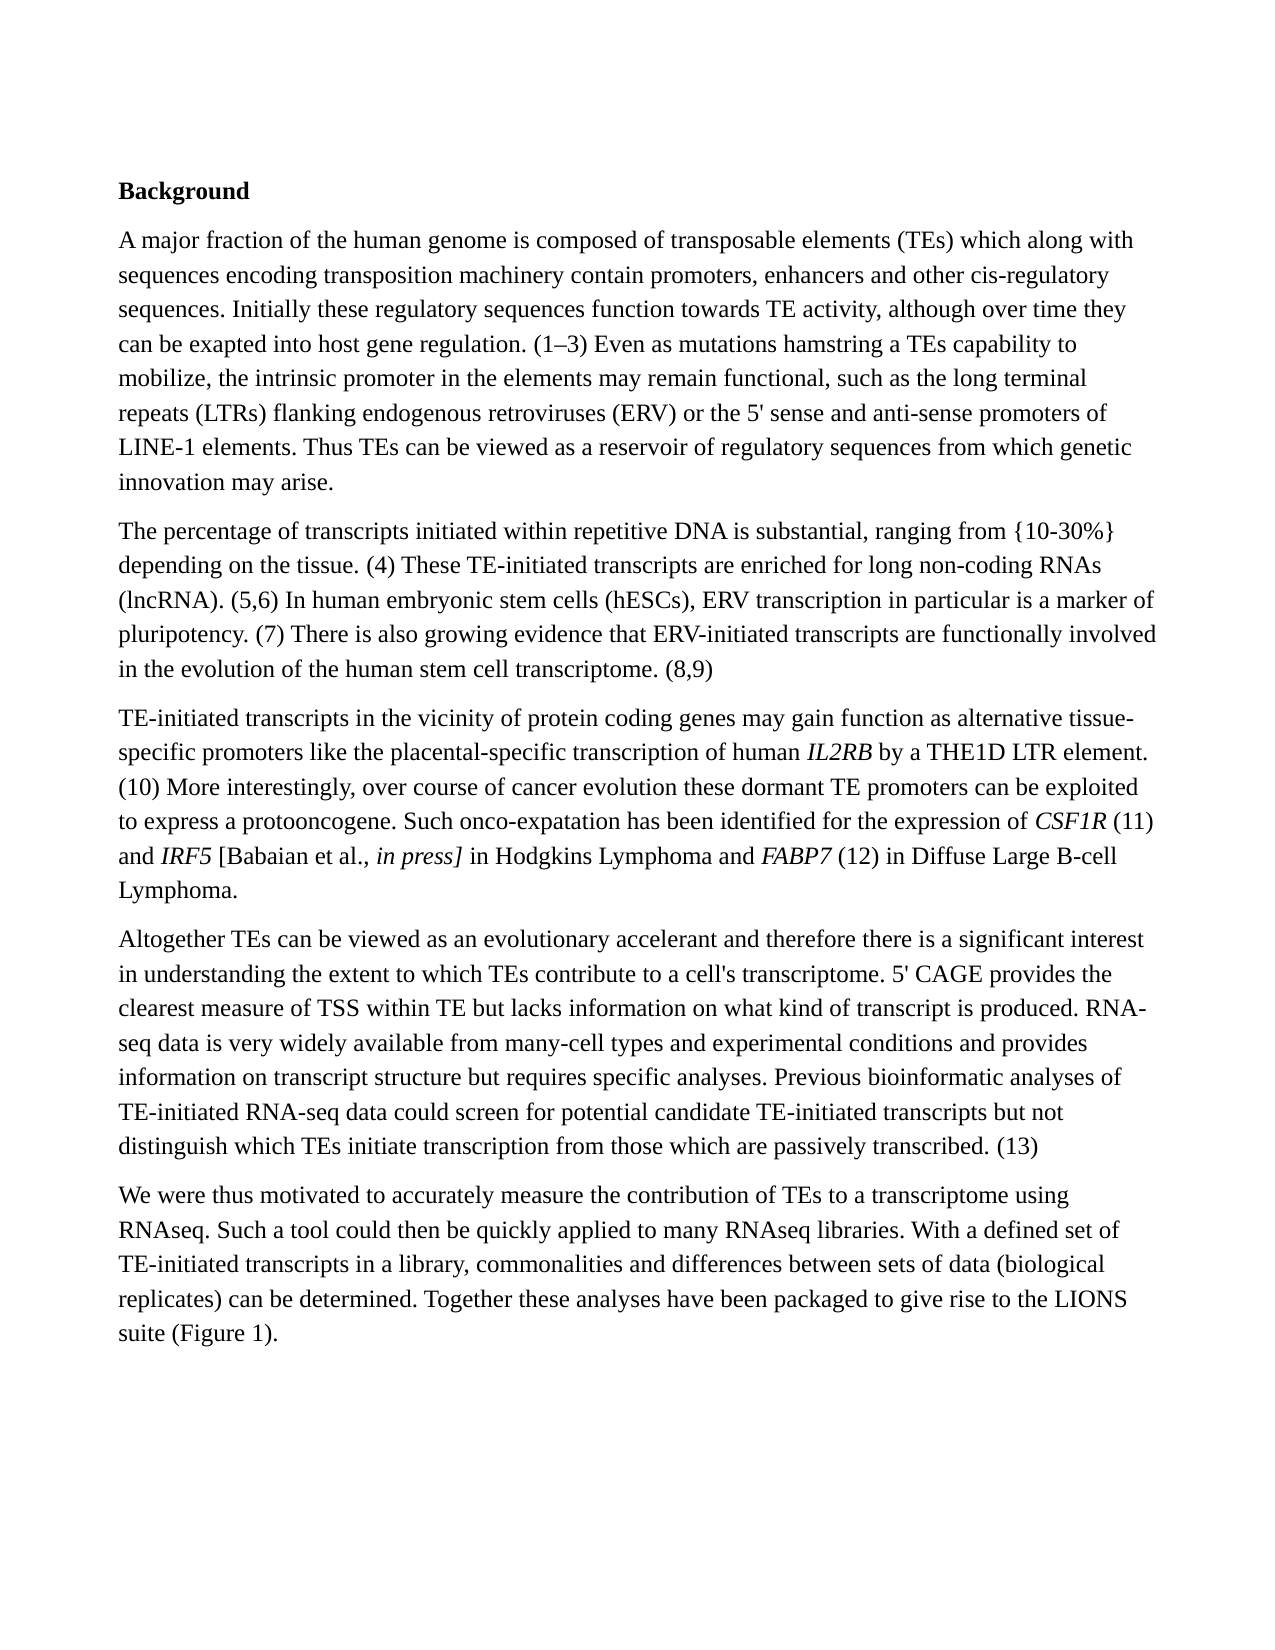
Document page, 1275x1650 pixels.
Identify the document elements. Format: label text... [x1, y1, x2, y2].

text The percentage of transcripts initiated within repetitive DNA is substantial, ranging from {10-30%} depending on the tissue. (4) These TE-initiated transcripts are enriched for long non-coding RNAs (lncRNA). (5,6) In human embryonic stem cells (hESCs), ERV transcription in particular is a marker of pluripotency. (7) There is also growing evidence that ERV-initiated transcripts are functionally involved in the evolution of the human stem cell transcriptome. (8,9) [118, 516, 1157, 682]
text We were thus motivated to accurately measure the contribution of TEs to a transcriptome using RNAseq. Such a tool could then be quickly applied to many RNAseq libraries. With a defined set of TE-initiated transcripts in a library, commonalities and differences between sets of data (biological replicates) can be determined. Together these analyses have been packaged to give rise to the LIONS suite (Figure 1). [118, 1180, 1157, 1347]
text TE-initiated transcripts in the vicinity of protein coding genes may gain function as alternative tissue-specific promoters like the placental-specific transcription of human IL2RB by a THE1D LTR element. (10) More interestingly, over course of cancer evolution these dormant TE promoters can be exploited to express a protooncogene. Such onco-expatation has been identified for the expression of CSF1R (11) and IRF5 [Babaian et al., in press] in Hodgkins Lymphoma and FABP7 (12) in Diffuse Large B-cell Lymphoma. [118, 703, 1157, 904]
text Background [118, 176, 1157, 205]
text Altogether TEs can be viewed as an evolutionary accelerant and therefore there is a significant interest in understanding the extent to which TEs contribute to a cell's transcriptome. 5' CAGE provides the clearest measure of TSS within TE but lacks information on what kind of transcript is produced. RNA-seq data is very widely available from many-cell types and experimental conditions and provides information on transcript structure but requires specific analyses. Previous bioinformatic analyses of TE-initiated RNA-seq data could screen for potential candidate TE-initiated transcripts but not distinguish which TEs initiate transcription from those which are passively transcribed. (13) [118, 924, 1157, 1160]
text A major fraction of the human genome is composed of transposable elements (TEs) which along with sequences encoding transposition machinery contain promoters, enhancers and other cis-regulatory sequences. Initially these regulatory sequences function towards TE activity, although over time they can be exapted into host gene regulation. (1–3) Even as mutations hamstring a TEs capability to mobilize, the intrinsic promoter in the elements may remain functional, such as the long terminal repeats (LTRs) flanking endogenous retroviruses (ERV) or the 5' sense and anti-sense promoters of LINE-1 elements. Thus TEs can be viewed as a reservoir of regulatory sequences from which genetic innovation may arise. [118, 225, 1157, 496]
